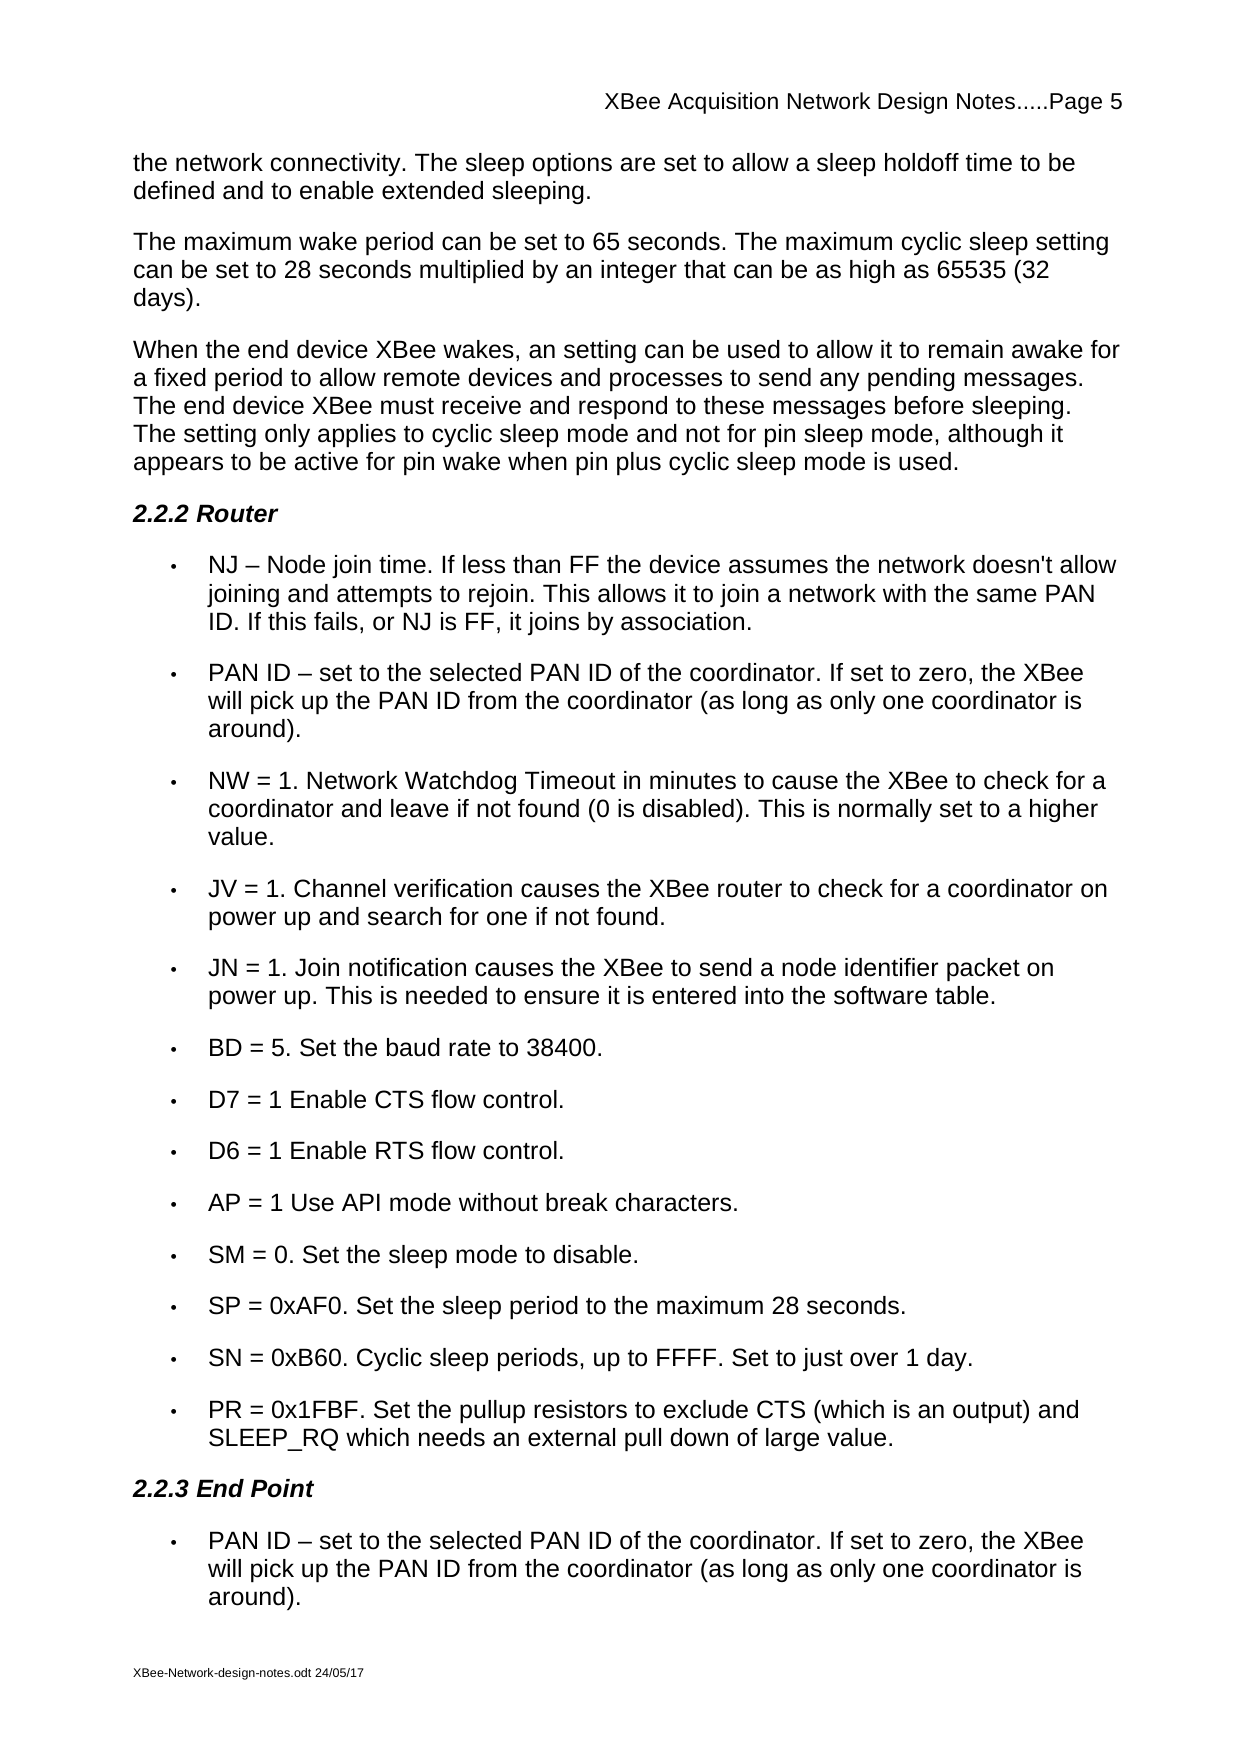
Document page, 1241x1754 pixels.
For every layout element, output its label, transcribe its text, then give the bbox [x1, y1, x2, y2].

list AP = 1 Use API mode without break characters. [170, 1189, 1123, 1217]
list D7 = 1 Enable CTS flow control. [170, 1086, 1123, 1114]
list JV = 1. Channel verification causes the XBee router to check for a coordinator on power up and search for one if not found. [170, 874, 1123, 931]
list BD = 5. Set the baud rate to 38400. [170, 1034, 1123, 1062]
text the network connectivity. The sleep options are set to allow a sleep holdoff time to be defined and to enable extended sleeping. [133, 149, 1123, 205]
list SP = 0xAF0. Set the sleep period to the maximum 28 seconds. [170, 1292, 1123, 1320]
list PAN ID – set to the selected PAN ID of the coordinator. If set to zero, the XBee will pick up the PAN ID from the coordinator (as long as only one coordinator is around). [170, 1527, 1123, 1611]
list D6 = 1 Enable RTS flow control. [170, 1137, 1123, 1165]
list NW = 1. Network Watchdog Timeout in minutes to cause the XBee to check for a coordinator and leave if not found (0 is disabled). This is normally set to a higher value. [170, 767, 1123, 851]
subtitle Router [133, 500, 1123, 528]
subtitle End Point [133, 1475, 1123, 1503]
list SN = 0xB60. Cyclic sleep periods, up to FFFF. Set to just over 1 day. [170, 1344, 1123, 1372]
list SM = 0. Set the sleep mode to disable. [170, 1241, 1123, 1269]
list PAN ID – set to the selected PAN ID of the coordinator. If set to zero, the XBee will pick up the PAN ID from the coordinator (as long as only one coordinator is around). [170, 659, 1123, 743]
text When the end device XBee wakes, an setting can be used to allow it to remain awake for a fixed period to allow remote devices and processes to send any pending messages. The end device XBee must receive and respond to these messages before sleeping. The setting only applies to cyclic sleep mode and not for pin sleep mode, although it appears to be active for pin wake when pin plus cyclic sleep mode is used. [133, 336, 1123, 476]
list PR = 0x1FBF. Set the pullup resistors to exclude CTS (which is an output) and SLEEP_RQ which needs an external pull down of large value. [170, 1396, 1123, 1452]
list JN = 1. Join notification causes the XBee to send a node identifier packet on power up. This is needed to ensure it is entered into the software table. [170, 954, 1123, 1010]
list NJ – Node join time. If less than FF the device assumes the network doesn't allow joining and attempts to rejoin. This allows it to join a network with the same PAN ID. If this fails, or NJ is FF, it joins by association. [170, 551, 1123, 636]
text The maximum wake period can be set to 65 seconds. The maximum cyclic sleep setting can be set to 28 seconds multiplied by an integer that can be as high as 65535 (32 days). [133, 228, 1123, 312]
